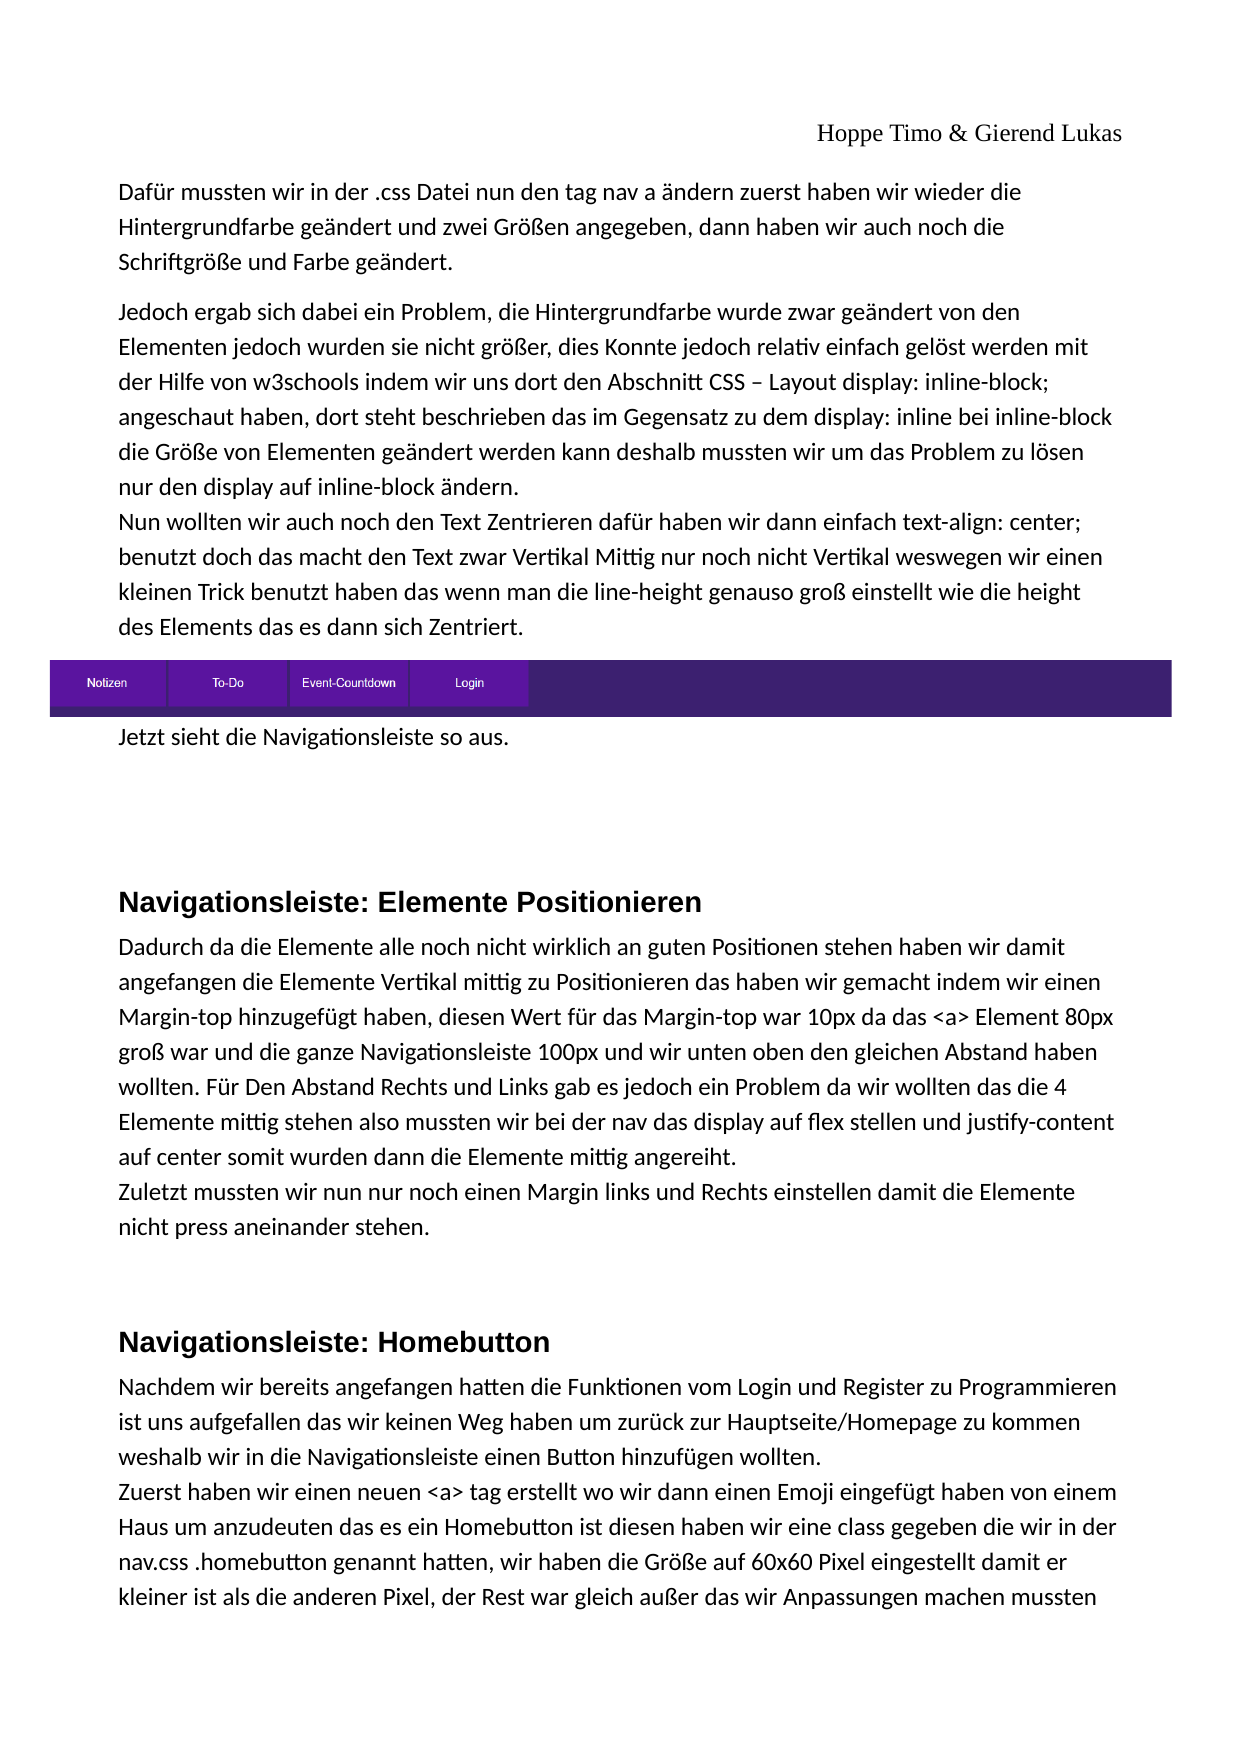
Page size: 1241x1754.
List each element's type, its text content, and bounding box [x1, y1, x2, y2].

text Dafür mussten wir in der .css Datei nun den tag nav a ändern zuerst haben wir wieder die Hintergrundfarbe geändert und zwei Größen angegeben, dann haben wir auch noch die Schriftgröße und Farbe geändert. [118, 176, 1122, 277]
picture [49, 660, 1172, 717]
text Jedoch ergab sich dabei ein Problem, die Hintergrundfarbe wurde zwar geändert von den Elementen jedoch wurden sie nicht größer, dies Konnte jedoch relativ einfach gelöst werden mit der Hilfe von w3schools indem wir uns dort den Abschnitt CSS – Layout display: inline-block; angeschaut haben, dort steht beschrieben das im Gegensatz zu dem display: inline bei inline-block die Größe von Elementen geändert werden kann deshalb mussten wir um das Problem zu lösen nur den display auf inline-block ändern. Nun wollten wir auch noch den Text Zentrieren dafür haben wir dann einfach text-align: center; benutzt doch das macht den Text zwar Vertikal Mittig nur noch nicht Vertikal weswegen wir einen kleinen Trick benutzt haben das wenn man die line-height genauso groß einstellt wie die height des Elements das es dann sich Zentriert. [118, 296, 1122, 641]
subtitle Navigationsleiste: Homebutton [118, 1325, 1122, 1359]
text Nachdem wir bereits angefangen hatten die Funktionen vom Login und Register zu Programmieren ist uns aufgefallen das wir keinen Weg haben um zurück zur Hauptseite/Homepage zu kommen weshalb wir in die Navigationsleiste einen Button hinzufügen wollten. Zuerst haben wir einen neuen <a> tag erstellt wo wir dann einen Emoji eingefügt haben von einem Haus um anzudeuten das es ein Homebutton ist diesen haben wir eine class gegeben die wir in der nav.css .homebutton genannt hatten, wir haben die Größe auf 60x60 Pixel eingestellt damit er kleiner ist als die anderen Pixel, der Rest war gleich außer das wir Anpassungen machen mussten [118, 1371, 1122, 1612]
text Jetzt sieht die Navigationsleiste so aus. [118, 717, 1122, 752]
subtitle Navigationsleiste: Elemente Positionieren [118, 885, 1122, 919]
text Dadurch da die Elemente alle noch nicht wirklich an guten Positionen stehen haben wir damit angefangen die Elemente Vertikal mittig zu Positionieren das haben wir gemacht indem wir einen Margin-top hinzugefügt haben, diesen Wert für das Margin-top war 10px da das <a> Element 80px groß war und die ganze Navigationsleiste 100px und wir unten oben den gleichen Abstand haben wollten. Für Den Abstand Rechts und Links gab es jedoch ein Problem da wir wollten das die 4 Elemente mittig stehen also mussten wir bei der nav das display auf flex stellen und justify-content auf center somit wurden dann die Elemente mittig angereiht. Zuletzt mussten wir nun nur noch einen Margin links und Rechts einstellen damit die Elemente nicht press aneinander stehen. [118, 931, 1122, 1242]
